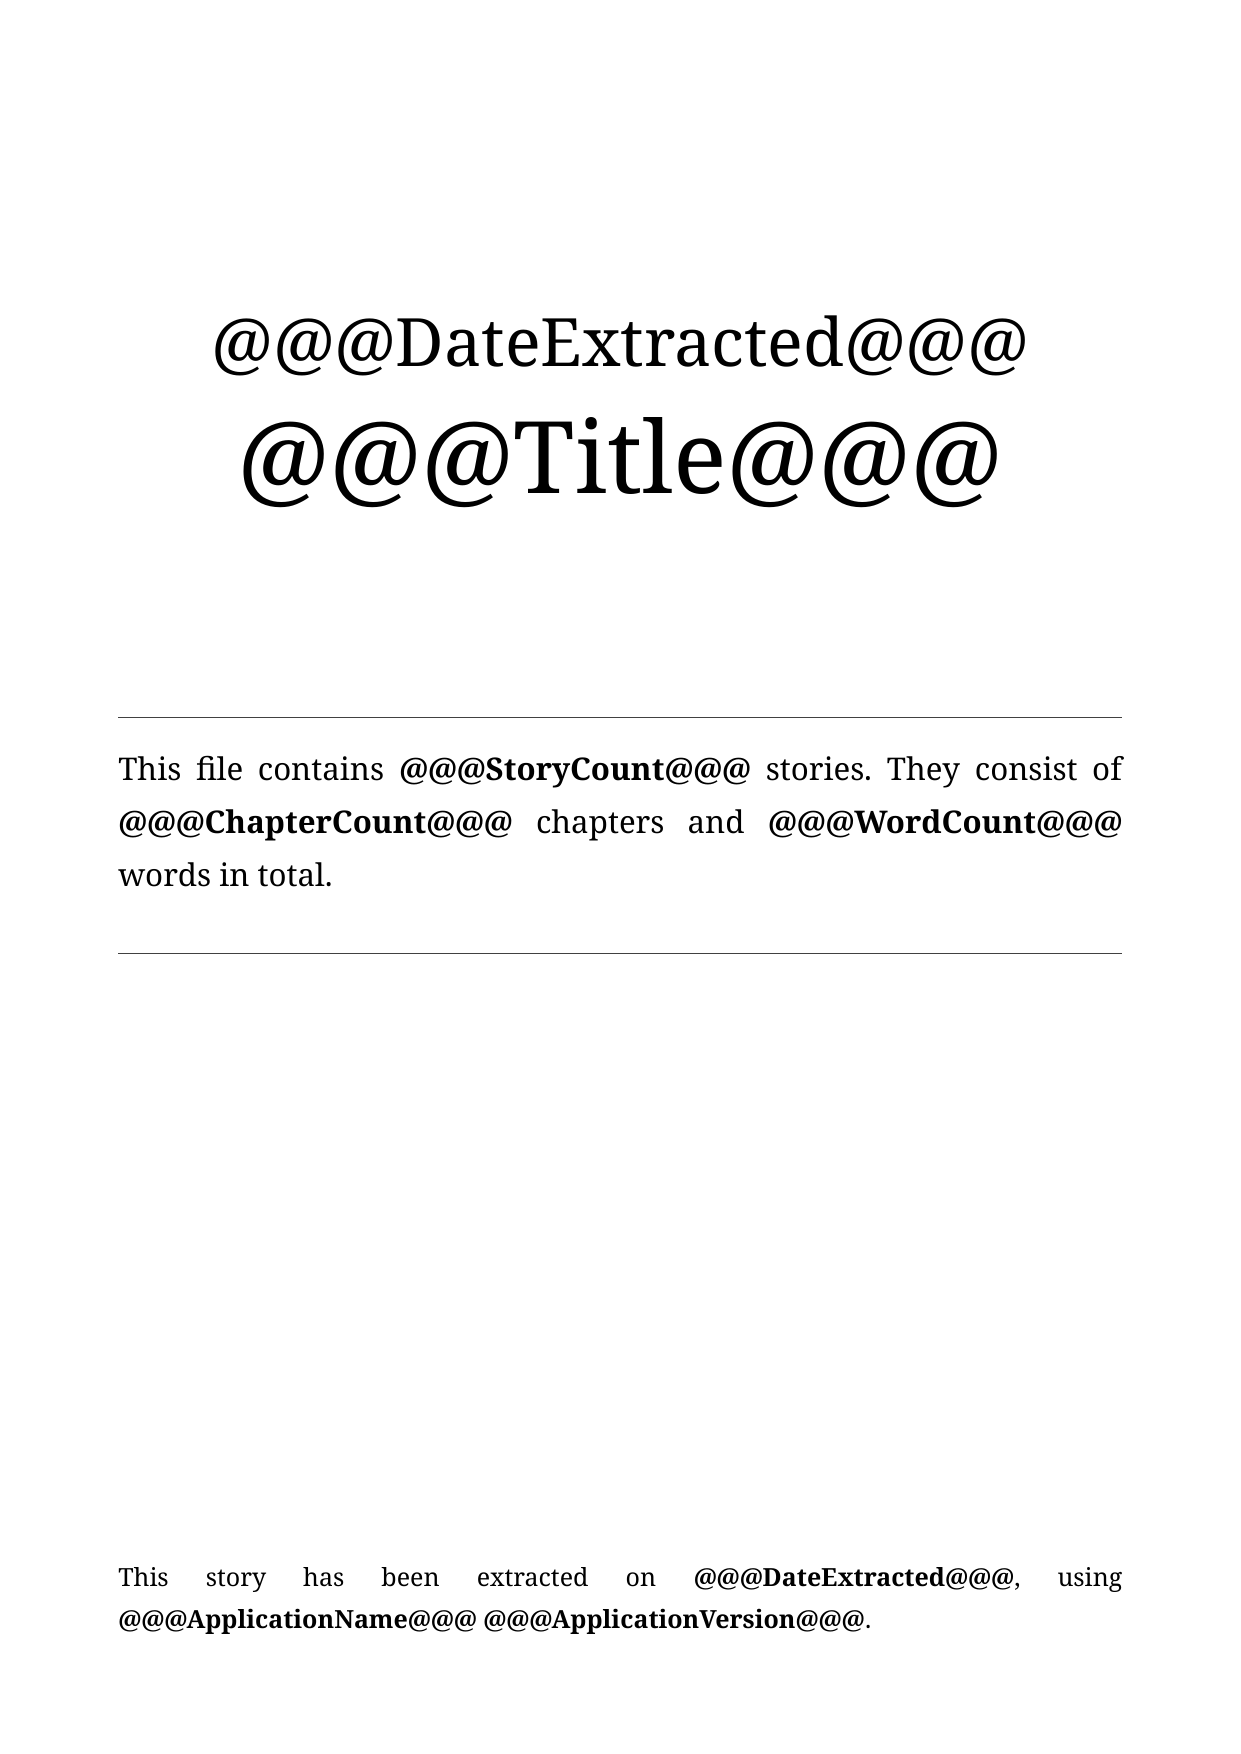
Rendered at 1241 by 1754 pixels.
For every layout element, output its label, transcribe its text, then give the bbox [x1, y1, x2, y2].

text This file contains @@@StoryCount@@@ stories. They consist of @@@ChapterCount@@@ chapters and @@@WordCount@@@ words in total. [118, 746, 1122, 896]
subtitle @@@DateExtracted@@@ [118, 295, 1122, 386]
title @@@Title@@@ [118, 386, 1122, 522]
